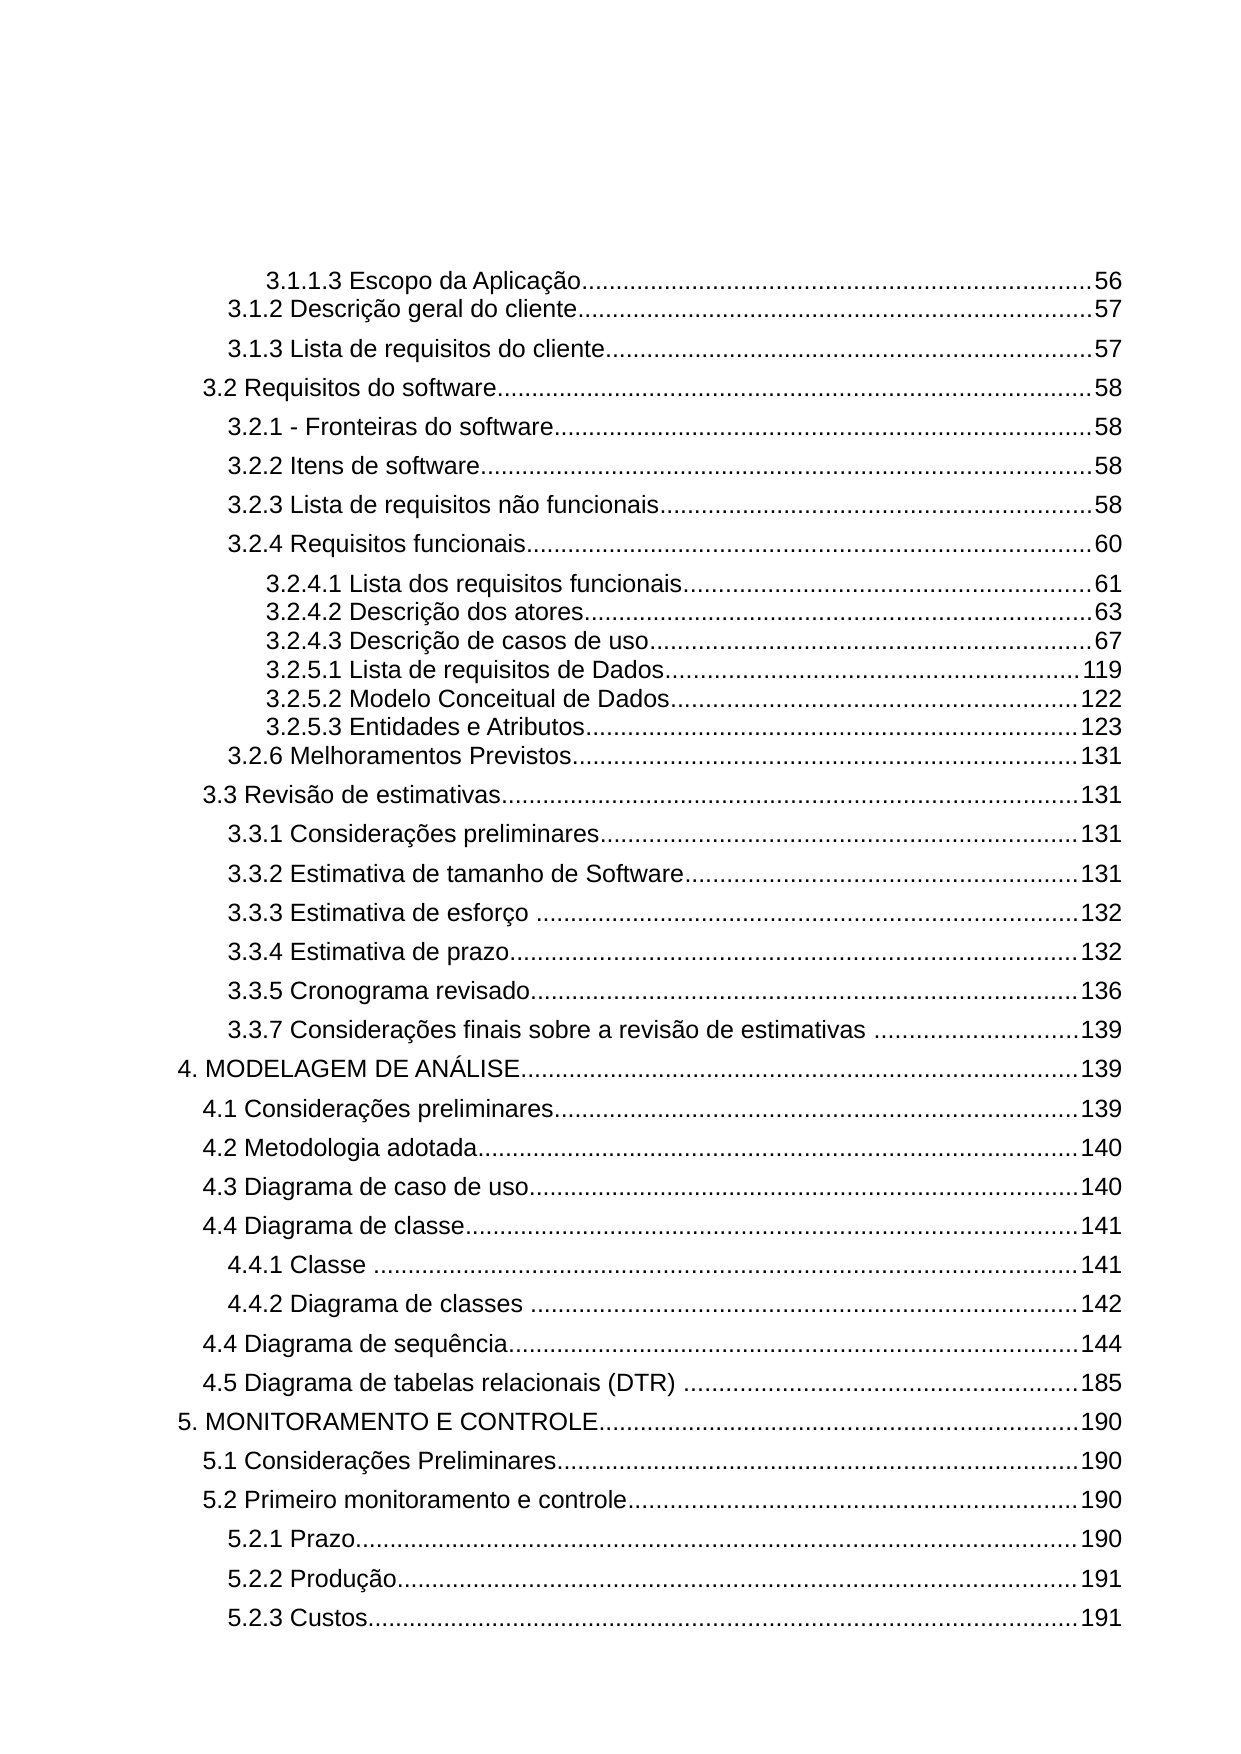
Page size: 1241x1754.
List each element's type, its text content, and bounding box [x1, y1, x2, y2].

text 3.2.4.2 Descrição dos atores 63 [266, 597, 1122, 626]
text 3.2.5.3 Entidades e Atributos 123 [266, 712, 1122, 741]
text 4.5 Diagrama de tabelas relacionais (DTR) 185 [202, 1368, 1122, 1397]
text 3.2.4 Requisitos funcionais 60 [227, 529, 1122, 558]
text 3.3.1 Considerações preliminares 131 [227, 819, 1122, 848]
text 3.1.1.3 Escopo da Aplicação 56 [266, 266, 1122, 294]
text 3.3 Revisão de estimativas 131 [202, 780, 1122, 809]
text 5. MONITORAMENTO E CONTROLE 190 [177, 1407, 1122, 1436]
text 3.2.4.3 Descrição de casos de uso 67 [266, 626, 1122, 655]
text 3.2.4.1 Lista dos requisitos funcionais 61 [266, 569, 1122, 597]
text 4.3 Diagrama de caso de uso 140 [202, 1172, 1122, 1201]
text 4. MODELAGEM DE ANÁLISE 139 [177, 1054, 1122, 1083]
text 4.4.1 Classe 141 [227, 1250, 1122, 1279]
text 4.1 Considerações preliminares 139 [202, 1094, 1122, 1122]
text 3.3.2 Estimativa de tamanho de Software 131 [227, 859, 1122, 887]
text 3.3.4 Estimativa de prazo 132 [227, 937, 1122, 966]
text 3.1.2 Descrição geral do cliente 57 [227, 294, 1122, 323]
text 5.2.3 Custos 191 [227, 1603, 1122, 1632]
text 5.2.2 Produção 191 [227, 1564, 1122, 1592]
text 4.4 Diagrama de sequência 144 [202, 1329, 1122, 1357]
text 3.3.7 Considerações finais sobre a revisão de estimativas 139 [227, 1015, 1122, 1044]
text 3.3.5 Cronograma revisado 136 [227, 976, 1122, 1005]
text 3.2.1 - Fronteiras do software 58 [227, 412, 1122, 441]
text 3.1.3 Lista de requisitos do cliente 57 [227, 334, 1122, 362]
text 5.2 Primeiro monitoramento e controle 190 [202, 1485, 1122, 1514]
text 4.2 Metodologia adotada 140 [202, 1133, 1122, 1162]
text 3.2.6 Melhoramentos Previstos 131 [227, 741, 1122, 770]
text 3.2.5.1 Lista de requisitos de Dados 119 [266, 655, 1122, 684]
text 4.4 Diagrama de classe 141 [202, 1211, 1122, 1240]
text 5.1 Considerações Preliminares 190 [202, 1446, 1122, 1475]
text 3.2.3 Lista de requisitos não funcionais 58 [227, 490, 1122, 519]
text 3.3.3 Estimativa de esforço 132 [227, 898, 1122, 927]
text 3.2 Requisitos do software 58 [202, 373, 1122, 402]
text 3.2.2 Itens de software 58 [227, 451, 1122, 480]
text 3.2.5.2 Modelo Conceitual de Dados 122 [266, 684, 1122, 712]
text 5.2.1 Prazo 190 [227, 1524, 1122, 1553]
text 4.4.2 Diagrama de classes 142 [227, 1289, 1122, 1318]
